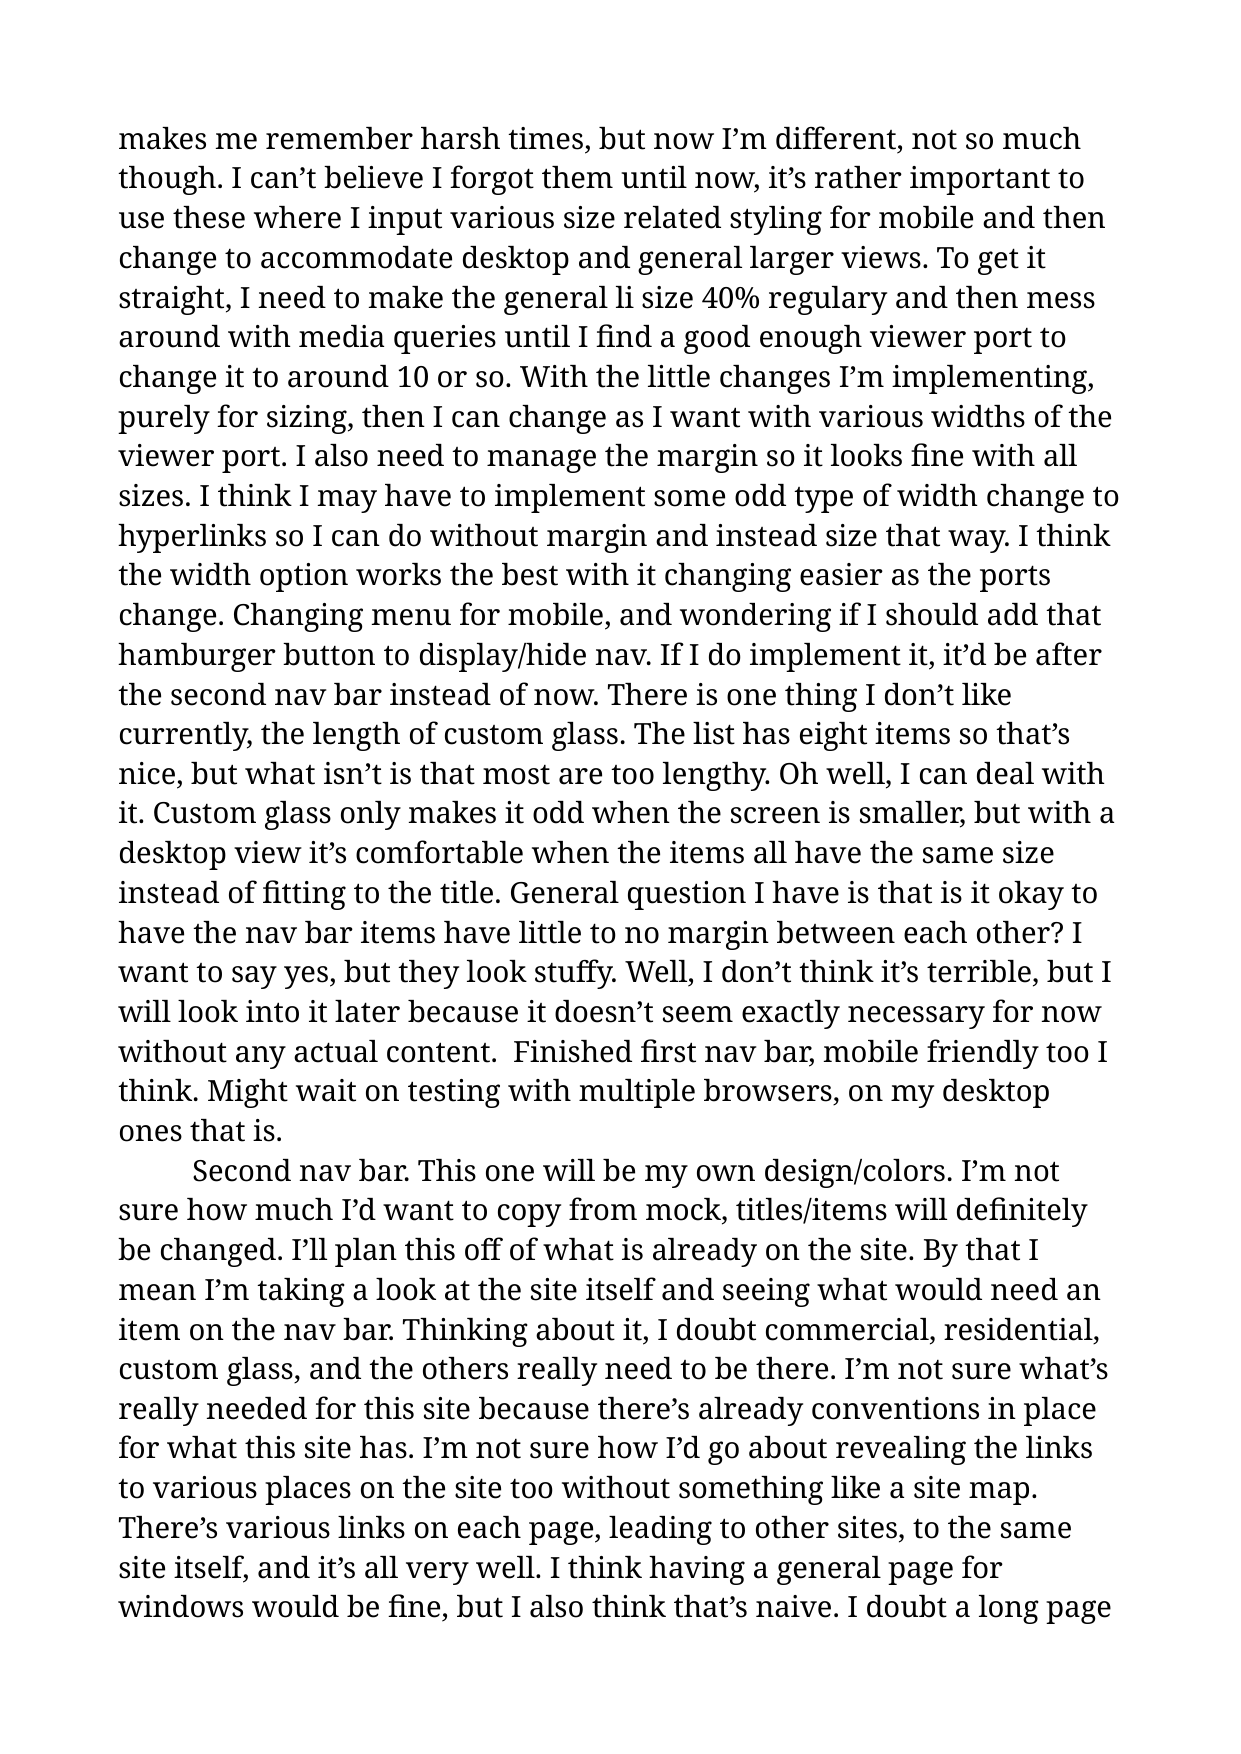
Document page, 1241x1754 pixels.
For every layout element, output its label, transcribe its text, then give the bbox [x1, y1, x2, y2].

text Second nav bar. This one will be my own design/colors. I’m not sure how much I’d want to copy from mock, titles/items will definitely be changed. I’ll plan this off of what is already on the site. By that I mean I’m taking a look at the site itself and seeing what would need an item on the nav bar. Thinking about it, I doubt commercial, residential, custom glass, and the others really need to be there. I’m not sure what’s really needed for this site because there’s already conventions in place for what this site has. I’m not sure how I’d go about revealing the links to various places on the site too without something like a site map. There’s various links on each page, leading to other sites, to the same site itself, and it’s all very well. I think having a general page for windows would be fine, but I also think that’s naive. I doubt a long page [118, 1150, 1122, 1626]
text makes me remember harsh times, but now I’m different, not so much though. I can’t believe I forgot them until now, it’s rather important to use these where I input various size related styling for mobile and then change to accommodate desktop and general larger views. To get it straight, I need to make the general li size 40% regulary and then mess around with media queries until I find a good enough viewer port to change it to around 10 or so. With the little changes I’m implementing, purely for sizing, then I can change as I want with various widths of the viewer port. I also need to manage the margin so it looks fine with all sizes. I think I may have to implement some odd type of width change to hyperlinks so I can do without margin and instead size that way. I think the width option works the best with it changing easier as the ports change. Changing menu for mobile, and wondering if I should add that hamburger button to display/hide nav. If I do implement it, it’d be after the second nav bar instead of now. There is one thing I don’t like currently, the length of custom glass. The list has eight items so that’s nice, but what isn’t is that most are too lengthy. Oh well, I can deal with it. Custom glass only makes it odd when the screen is smaller, but with a desktop view it’s comfortable when the items all have the same size instead of fitting to the title. General question I have is that is it okay to have the nav bar items have little to no margin between each other? I want to say yes, but they look stuffy. Well, I don’t think it’s terrible, but I will look into it later because it doesn’t seem exactly necessary for now without any actual content. Finished first nav bar, mobile friendly too I think. Might wait on testing with multiple browsers, on my desktop ones that is. [118, 118, 1122, 1150]
